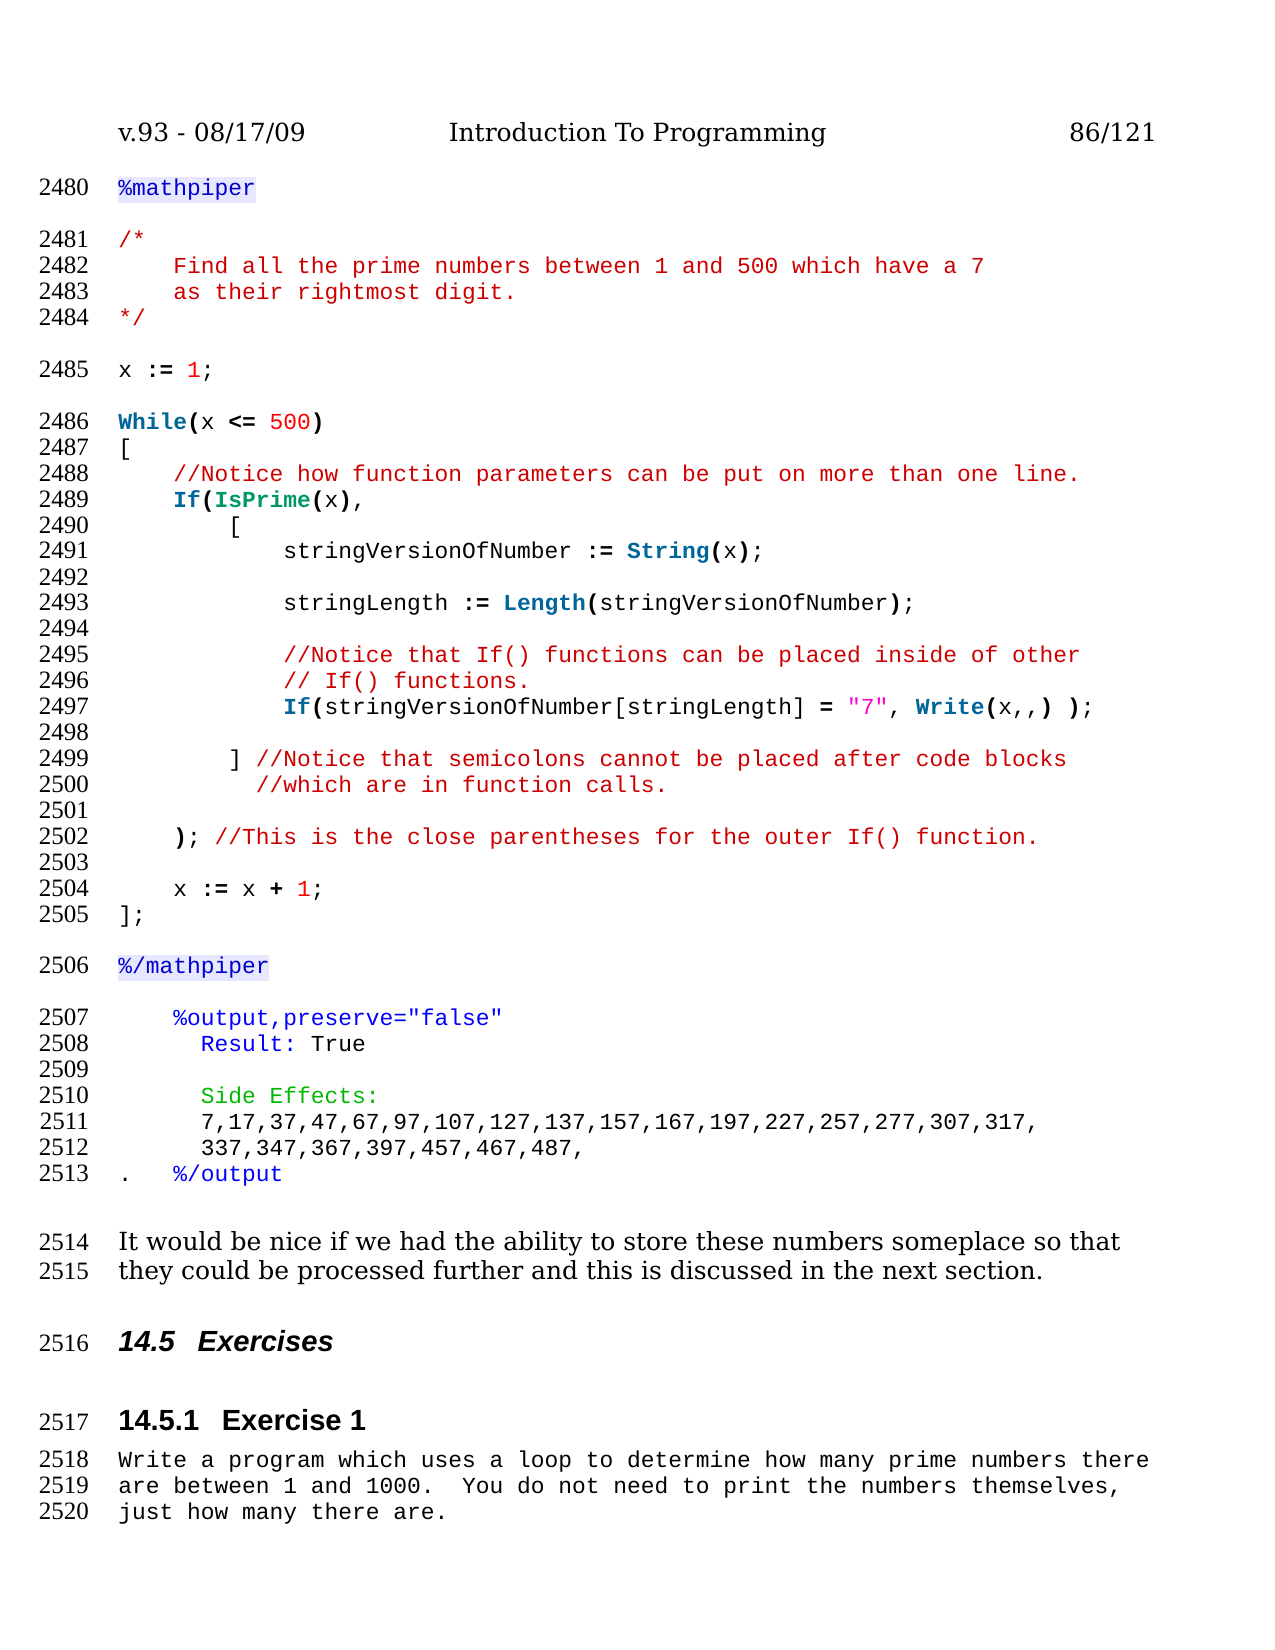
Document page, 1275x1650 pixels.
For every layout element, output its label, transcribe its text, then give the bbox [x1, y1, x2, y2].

text stringLength := Length(stringVersionOfNumber); [118, 592, 1157, 618]
text Find all the prime numbers between 1 and 500 which have a 7 [118, 254, 1157, 281]
text 337,347,367,397,457,467,487, [118, 1136, 1157, 1162]
text as their rightmost digit. [118, 281, 1157, 306]
text Side Effects: [118, 1084, 1157, 1111]
text Write a program which uses a loop to determine how many prime numbers there are between 1 and 1000. You do not need to print the numbers themselves, just how many there are. [118, 1448, 1157, 1526]
text ] //Notice that semicolons cannot be placed after code blocks [118, 747, 1157, 773]
text While(x <= 500) [118, 410, 1157, 436]
text ); //This is the close parentheses for the outer If() function. [118, 825, 1157, 851]
text %mathpiper [118, 177, 1157, 203]
text x := 1; [118, 358, 1157, 384]
text // If() functions. [118, 669, 1157, 696]
text x := x + 1; [118, 877, 1157, 903]
text %/mathpiper [118, 955, 1157, 981]
text //Notice how function parameters can be put on more than one line. [118, 462, 1157, 488]
text */ [118, 306, 1157, 332]
text %output,preserve="false" [118, 1007, 1157, 1033]
text 7,17,37,47,67,97,107,127,137,157,167,197,227,257,277,307,317, [118, 1111, 1157, 1136]
text If(stringVersionOfNumber[stringLength] = "7", Write(x,,) ); [118, 696, 1157, 721]
subtitle Exercise 1 [118, 1403, 1157, 1436]
text If(IsPrime(x), [118, 488, 1157, 514]
text //which are in function calls. [118, 773, 1157, 799]
text It would be nice if we had the ability to store these numbers someplace so that they could be processed further and this is discussed in the next section. [118, 1227, 1157, 1285]
text ]; [118, 903, 1157, 929]
text stringVersionOfNumber := String(x); [118, 540, 1157, 566]
text [ [118, 436, 1157, 462]
text . %/output [118, 1162, 1157, 1188]
text [ [118, 514, 1157, 540]
text /* [118, 229, 1157, 254]
text //Notice that If() functions can be placed inside of other [118, 644, 1157, 669]
text Result: True [118, 1033, 1157, 1059]
subtitle Exercises [118, 1324, 1157, 1358]
